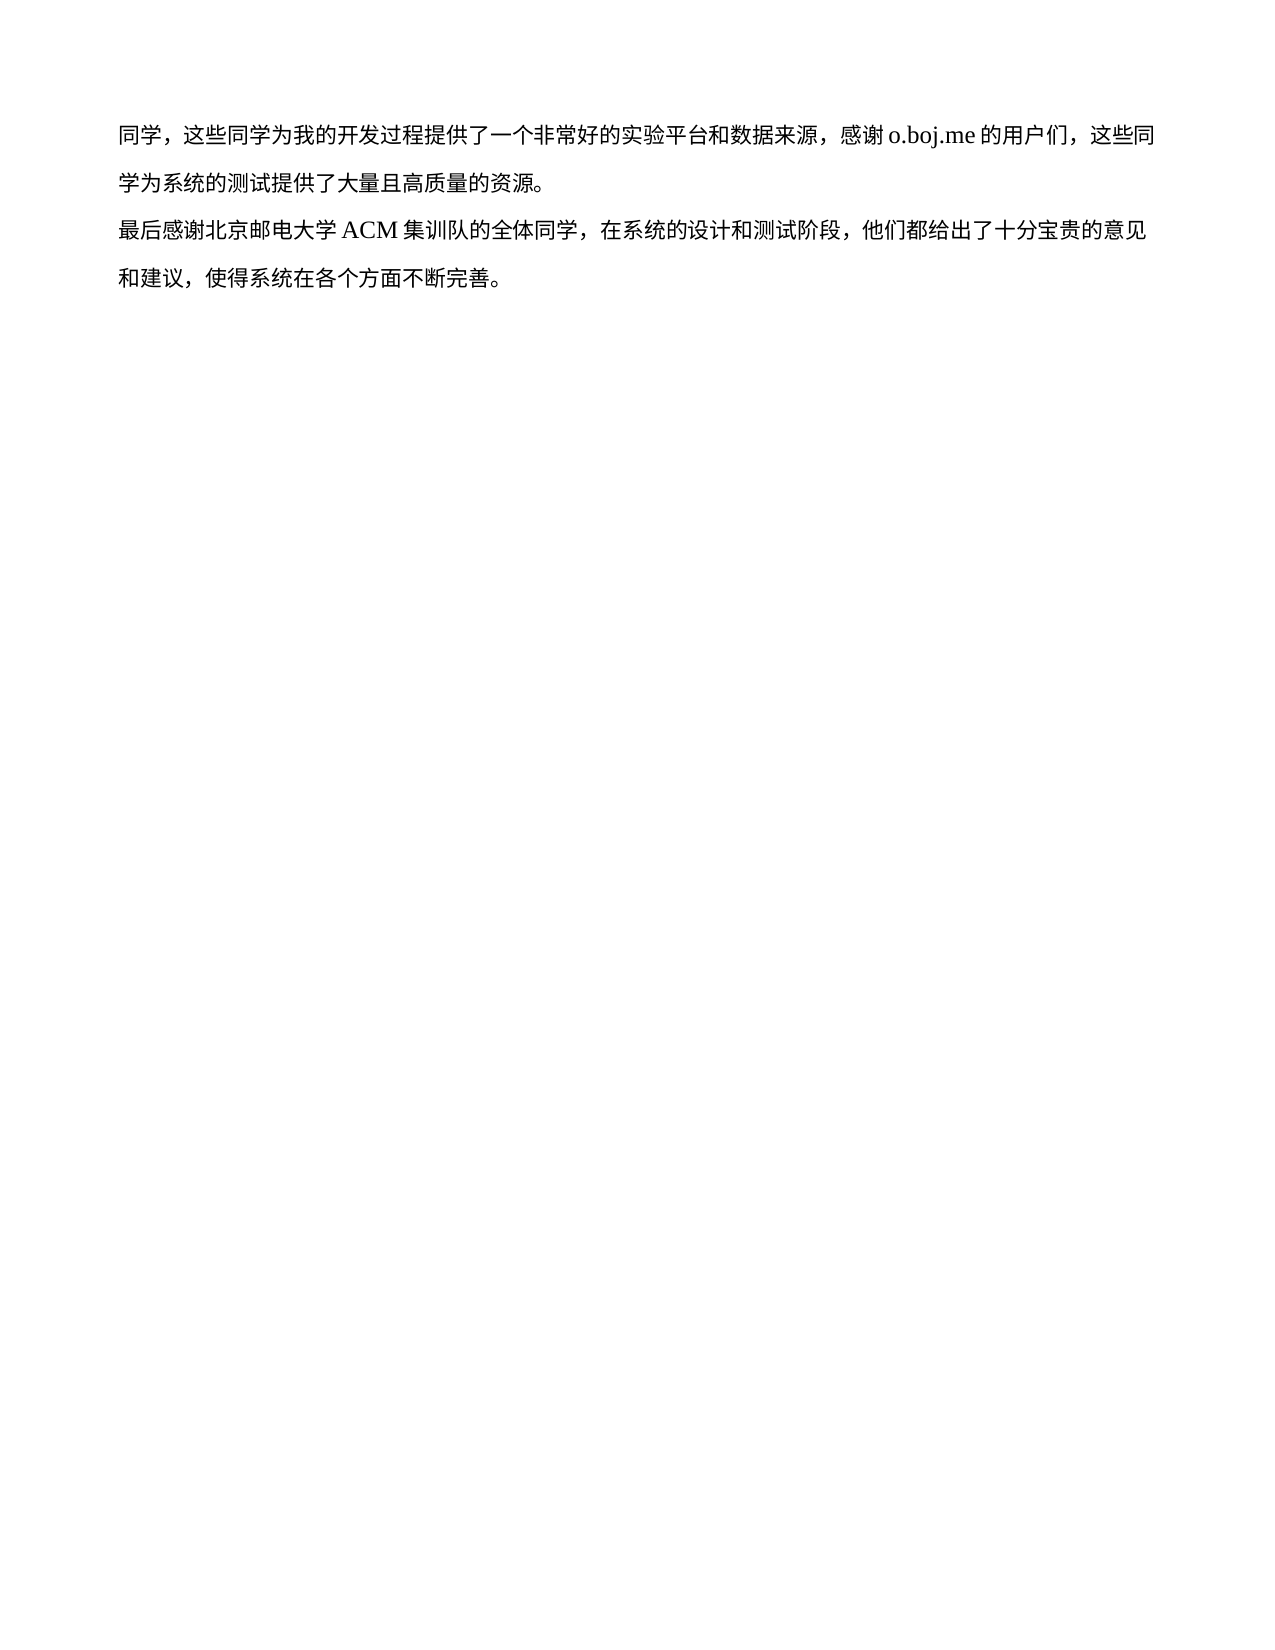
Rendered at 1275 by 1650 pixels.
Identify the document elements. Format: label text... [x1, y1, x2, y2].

text 同学，这些同学为我的开发过程提供了一个非常好的实验平台和数据来源，感谢o.boj.me的用户们，这些同学为系统的测试提供了大量且高质量的资源。 [118, 118, 1157, 197]
text 最后感谢北京邮电大学ACM集训队的全体同学，在系统的设计和测试阶段，他们都给出了十分宝贵的意见和建议，使得系统在各个方面不断完善。 [118, 213, 1157, 292]
